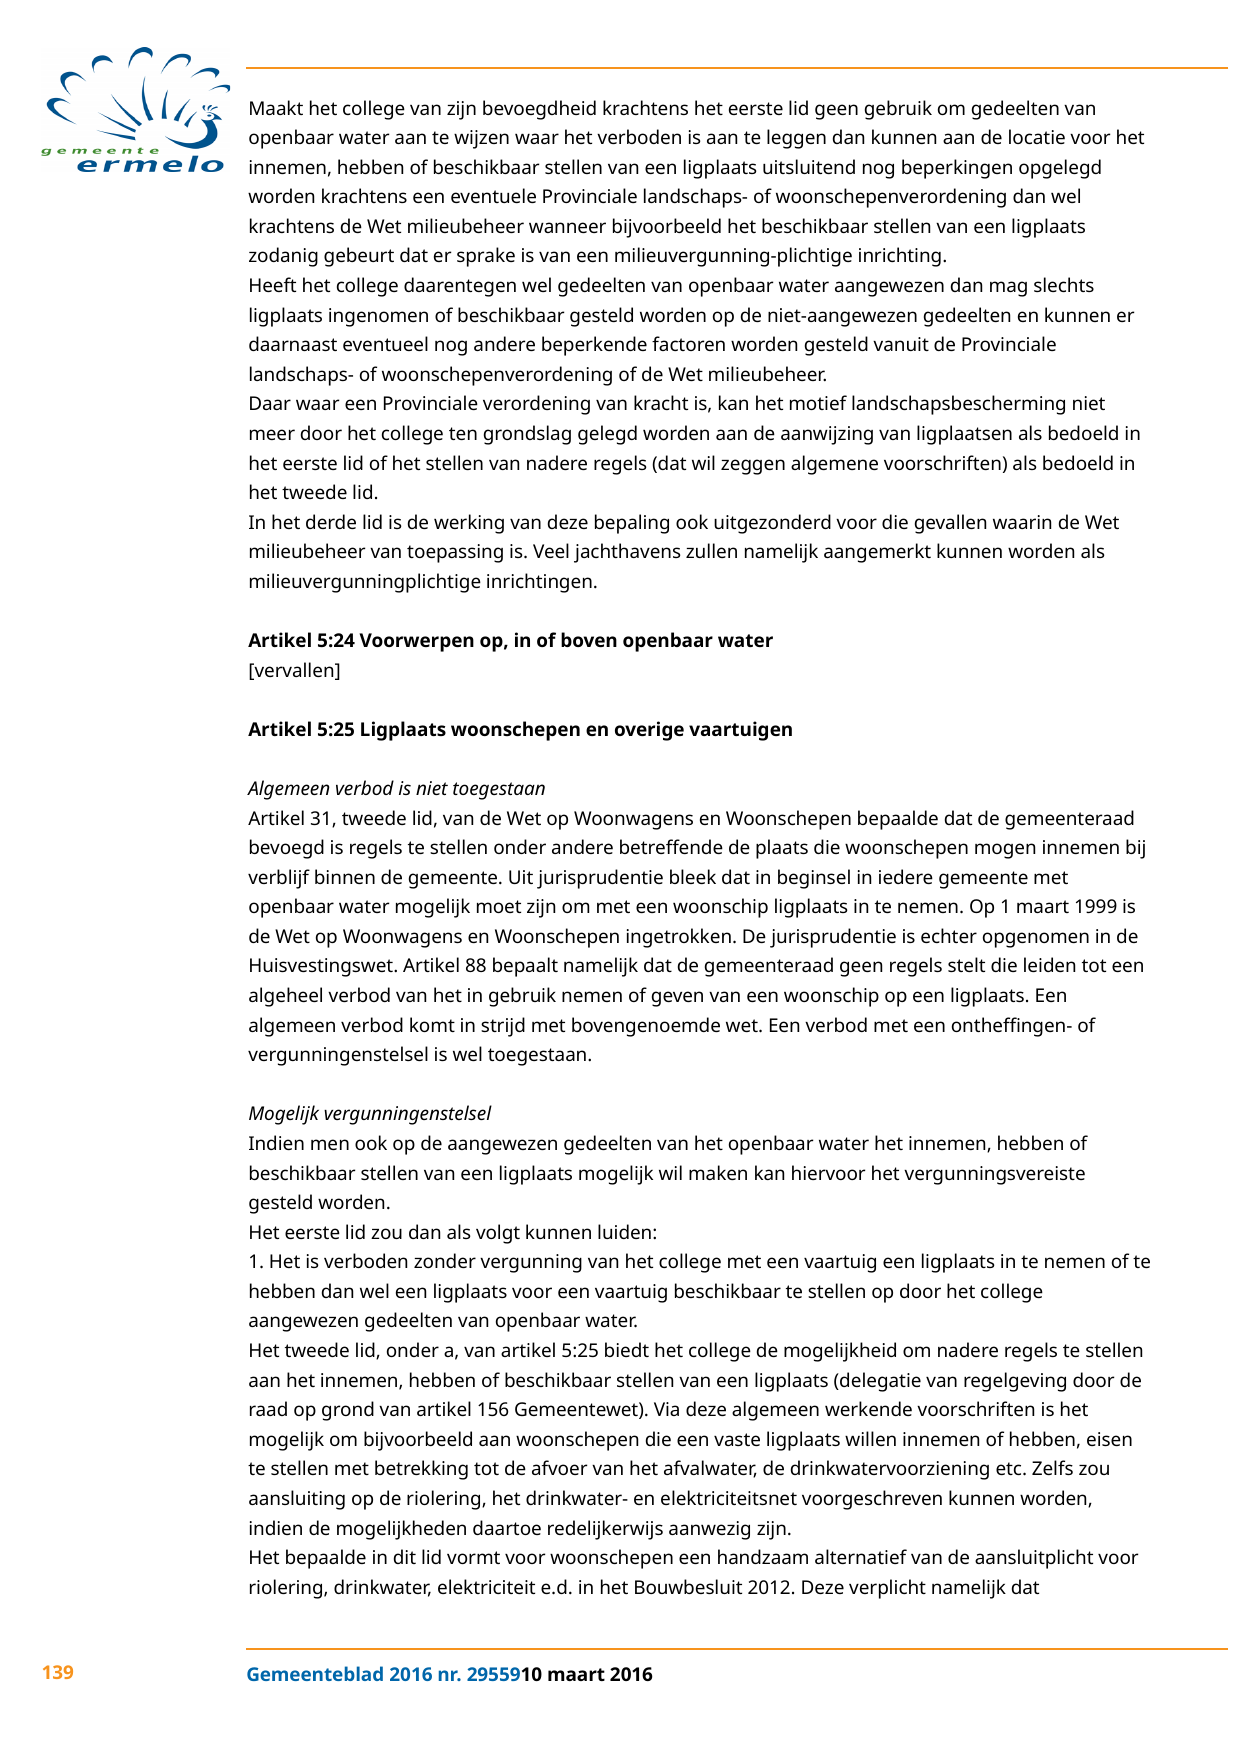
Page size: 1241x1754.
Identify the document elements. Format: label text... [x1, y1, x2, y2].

text Algemeen verbod is niet toegestaan [248, 775, 1152, 801]
picture [41, 47, 231, 172]
text Artikel 5:24 Voorwerpen op, in of boven openbaar water [248, 627, 1152, 653]
text Daar waar een Provinciale verordening van kracht is, kan het motief landschapsbescherming niet meer door het college ten grondslag gelegd worden aan de aanwijzing van ligplaatsen als bedoeld in het eerste lid of het stellen van nadere regels (dat wil zeggen algemene voorschriften) als bedoeld in het tweede lid. [248, 391, 1152, 505]
text Maakt het college van zijn bevoegdheid krachtens het eerste lid geen gebruik om gedeelten van openbaar water aan te wijzen waar het verboden is aan te leggen dan kunnen aan de locatie voor het innemen, hebben of beschikbaar stellen van een ligplaats uitsluitend nog beperkingen opgelegd worden krachtens een eventuele Provinciale landschaps- of woonschepenverordening dan wel krachtens de Wet milieubeheer wanneer bijvoorbeeld het beschikbaar stellen van een ligplaats zodanig gebeurt dat er sprake is van een milieuvergunning-plichtige inrichting. [248, 95, 1152, 268]
text Heeft het college daarentegen wel gedeelten van openbaar water aangewezen dan mag slechts ligplaats ingenomen of beschikbaar gesteld worden op de niet-aangewezen gedeelten en kunnen er daarnaast eventueel nog andere beperkende factoren worden gesteld vanuit de Provinciale landschaps- of woonschepenverordening of de Wet milieubeheer. [248, 272, 1152, 387]
text In het derde lid is de werking van deze bepaling ook uitgezonderd voor die gevallen waarin de Wet milieubeheer van toepassing is. Veel jachthavens zullen namelijk aangemerkt kunnen worden als milieuvergunningplichtige inrichtingen. [248, 509, 1152, 594]
text Artikel 31, tweede lid, van de Wet op Woonwagens en Woonschepen bepaalde dat de gemeenteraad bevoegd is regels te stellen onder andere betreffende de plaats die woonschepen mogen innemen bij verblijf binnen de gemeente. Uit jurisprudentie bleek dat in beginsel in iedere gemeente met openbaar water mogelijk moet zijn om met een woonschip ligplaats in te nemen. Op 1 maart 1999 is de Wet op Woonwagens en Woonschepen ingetrokken. De jurisprudentie is echter opgenomen in de Huisvestingswet. Artikel 88 bepaalt namelijk dat de gemeenteraad geen regels stelt die leiden tot een algeheel verbod van het in gebruik nemen of geven van een woonschip op een ligplaats. Een algemeen verbod komt in strijd met bovengenoemde wet. Een verbod met een ontheffingen- of vergunningenstelsel is wel toegestaan. [248, 805, 1152, 1067]
text Het eerste lid zou dan als volgt kunnen luiden: [248, 1219, 1152, 1245]
text Artikel 5:25 Ligplaats woonschepen en overige vaartuigen [248, 716, 1152, 742]
text Mogelijk vergunningenstelsel [248, 1101, 1152, 1126]
text Indien men ook op de aangewezen gedeelten van het openbaar water het innemen, hebben of beschikbaar stellen van een ligplaats mogelijk wil maken kan hiervoor het vergunningsvereiste gesteld worden. [248, 1130, 1152, 1215]
text 1. Het is verboden zonder vergunning van het college met een vaartuig een ligplaats in te nemen of te hebben dan wel een ligplaats voor een vaartuig beschikbaar te stellen op door het college aangewezen gedeelten van openbaar water. [248, 1248, 1152, 1333]
text Het tweede lid, onder a, van artikel 5:25 biedt het college de mogelijkheid om nadere regels te stellen aan het innemen, hebben of beschikbaar stellen van een ligplaats (delegatie van regelgeving door de raad op grond van artikel 156 Gemeentewet). Via deze algemeen werkende voorschriften is het mogelijk om bijvoorbeeld aan woonschepen die een vaste ligplaats willen innemen of hebben, eisen te stellen met betrekking tot de afvoer van het afvalwater, de drinkwatervoorziening etc. Zelfs zou aansluiting op de riolering, het drinkwater- en elektriciteitsnet voorgeschreven kunnen worden, indien de mogelijkheden daartoe redelijkerwijs aanwezig zijn. [248, 1337, 1152, 1541]
text Het bepaalde in dit lid vormt voor woonschepen een handzaam alternatief van de aansluitplicht voor riolering, drinkwater, elektriciteit e.d. in het Bouwbesluit 2012. Deze verplicht namelijk dat [248, 1544, 1152, 1600]
text [vervallen] [248, 657, 1152, 683]
